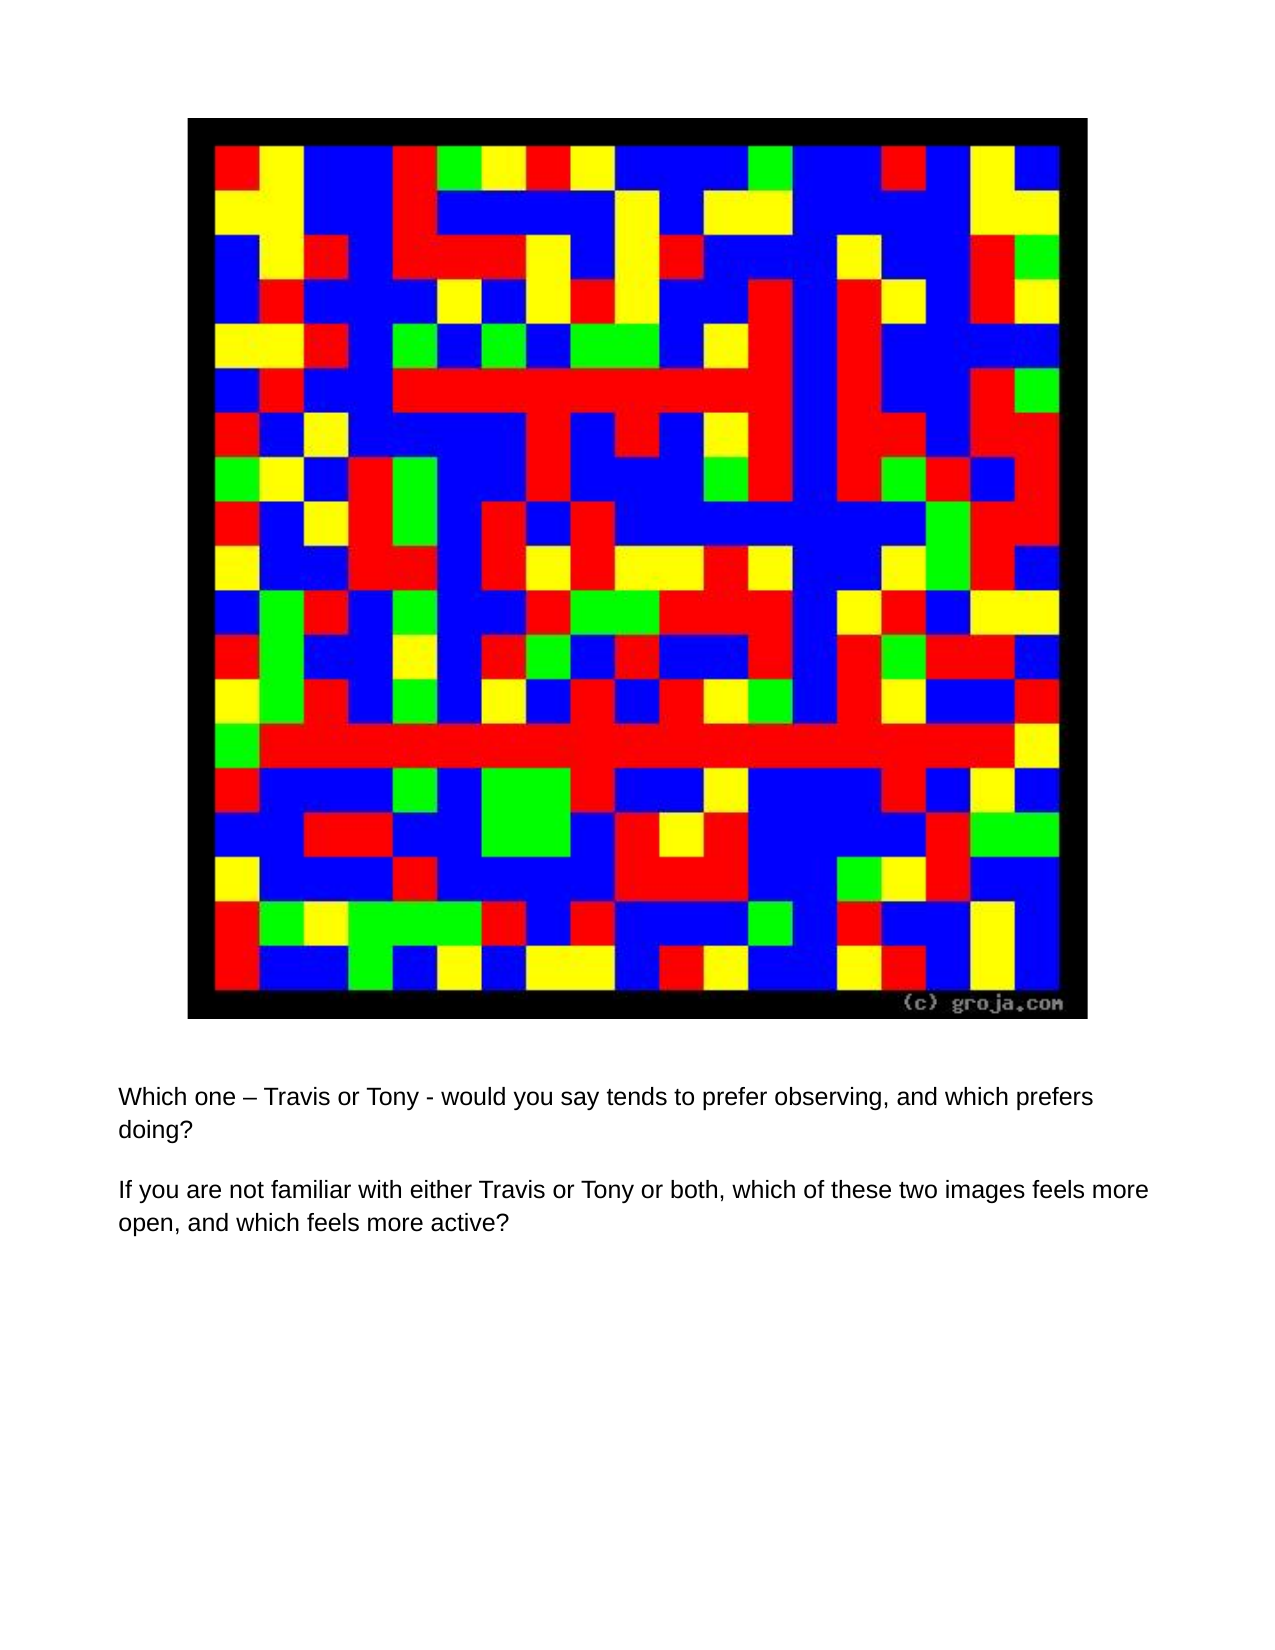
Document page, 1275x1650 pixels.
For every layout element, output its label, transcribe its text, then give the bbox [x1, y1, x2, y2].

text Which one – Travis or Tony - would you say tends to prefer observing, and which prefers doing? [118, 1082, 1157, 1144]
text If you are not familiar with either Travis or Tony or both, which of these two images feels more open, and which feels more active? [118, 1175, 1157, 1237]
picture [187, 118, 1088, 1019]
